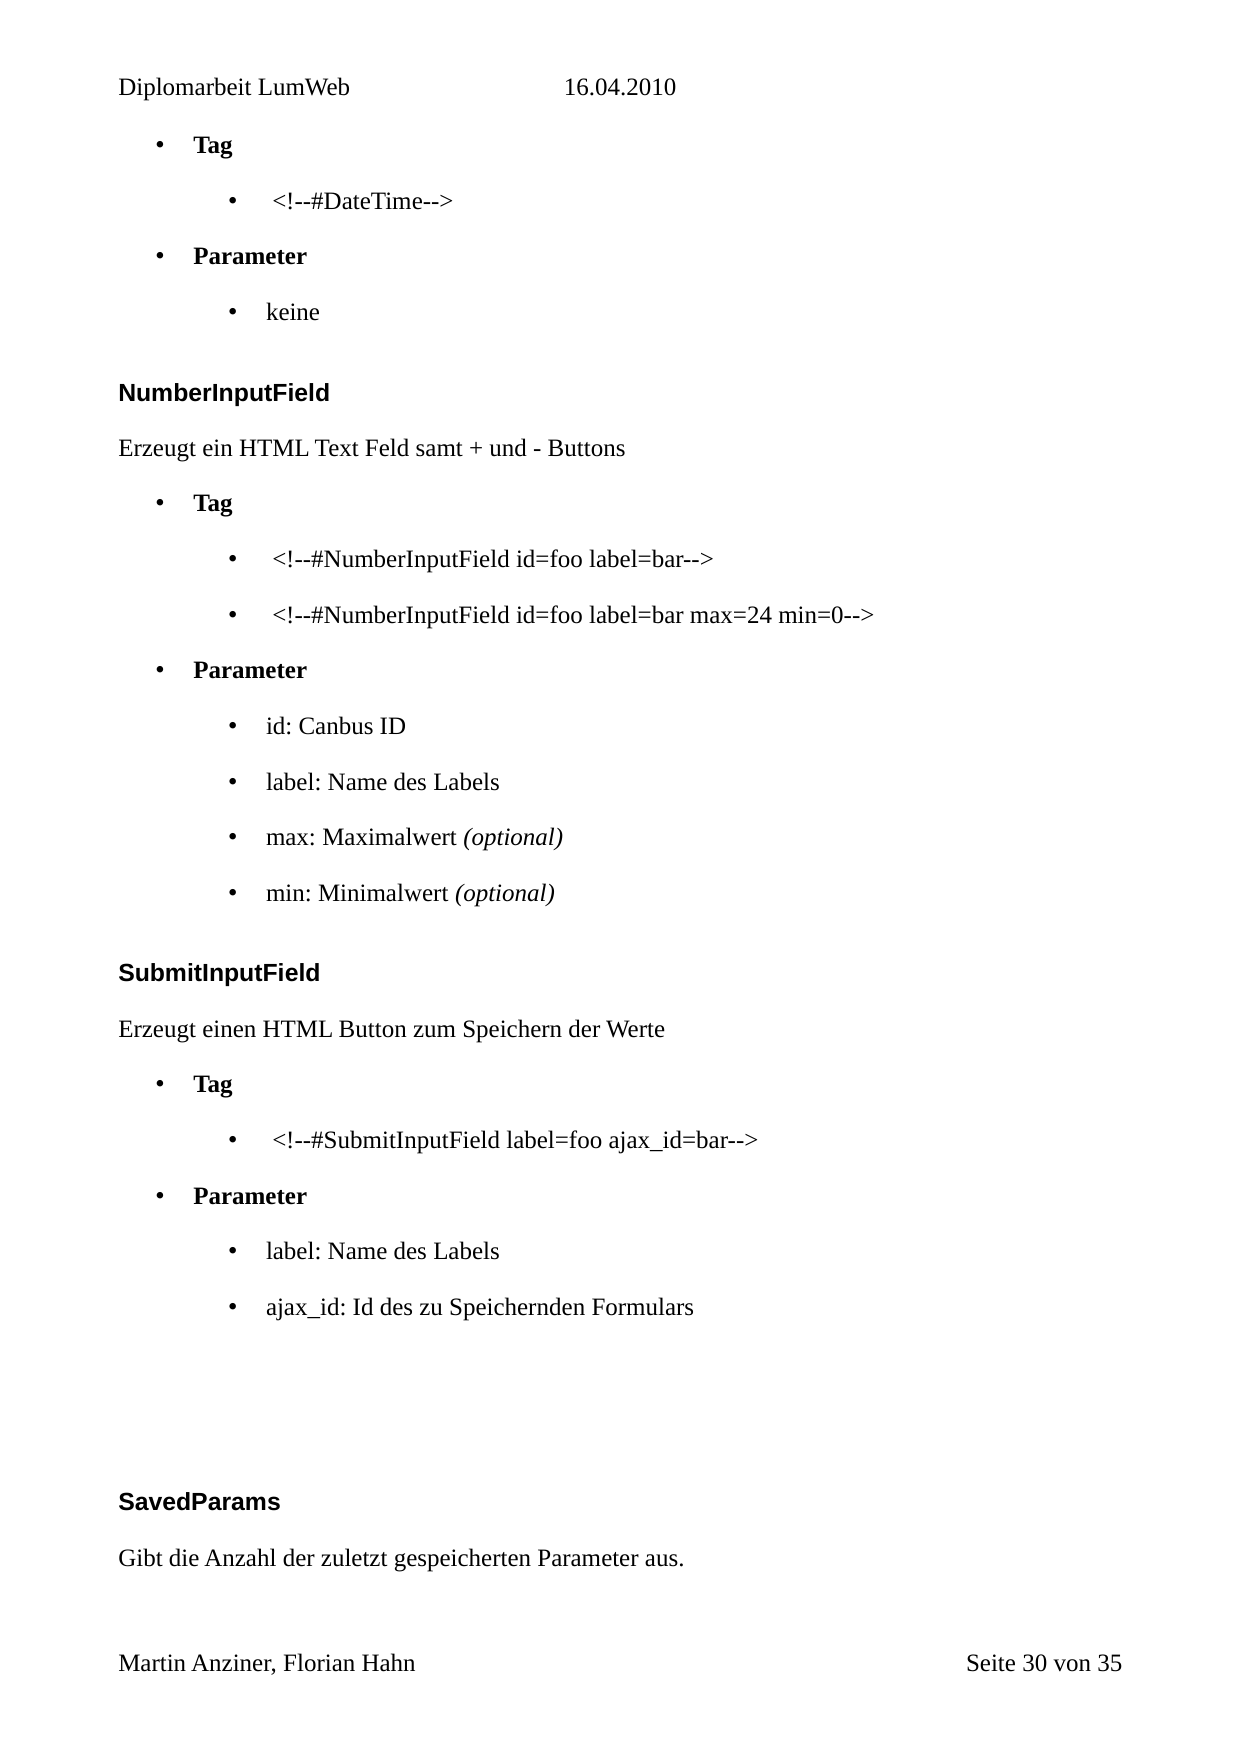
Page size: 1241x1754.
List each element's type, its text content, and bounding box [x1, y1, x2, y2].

list Parameter [156, 655, 1122, 684]
list Tag [156, 1069, 1122, 1098]
subtitle SavedParams [118, 1487, 1122, 1516]
list label: Name des Labels [228, 1236, 1122, 1265]
subtitle NumberInputField [118, 378, 1122, 406]
list label: Name des Labels [228, 767, 1122, 795]
text Erzeugt einen HTML Button zum Speichern der Werte [118, 1014, 1122, 1043]
list Parameter [156, 1181, 1122, 1209]
list Tag [156, 488, 1122, 517]
list <!--#DateTime--> [228, 186, 1122, 214]
text Erzeugt ein HTML Text Feld samt + und - Buttons [118, 433, 1122, 462]
list Parameter [156, 241, 1122, 270]
list min: Minimalwert (optional) [228, 878, 1122, 907]
text Gibt die Anzahl der zuletzt gespeicherten Parameter aus. [118, 1543, 1122, 1571]
subtitle SubmitInputField [118, 958, 1122, 987]
list <!--#SubmitInputField label=foo ajax_id=bar--> [228, 1125, 1122, 1154]
list <!--#NumberInputField id=foo label=bar max=24 min=0--> [228, 600, 1122, 628]
list <!--#NumberInputField id=foo label=bar--> [228, 544, 1122, 573]
list id: Canbus ID [228, 711, 1122, 740]
list keine [228, 297, 1122, 326]
list Tag [156, 130, 1122, 159]
list max: Maximalwert (optional) [228, 822, 1122, 851]
list ajax_id: Id des zu Speichernden Formulars [228, 1292, 1122, 1321]
